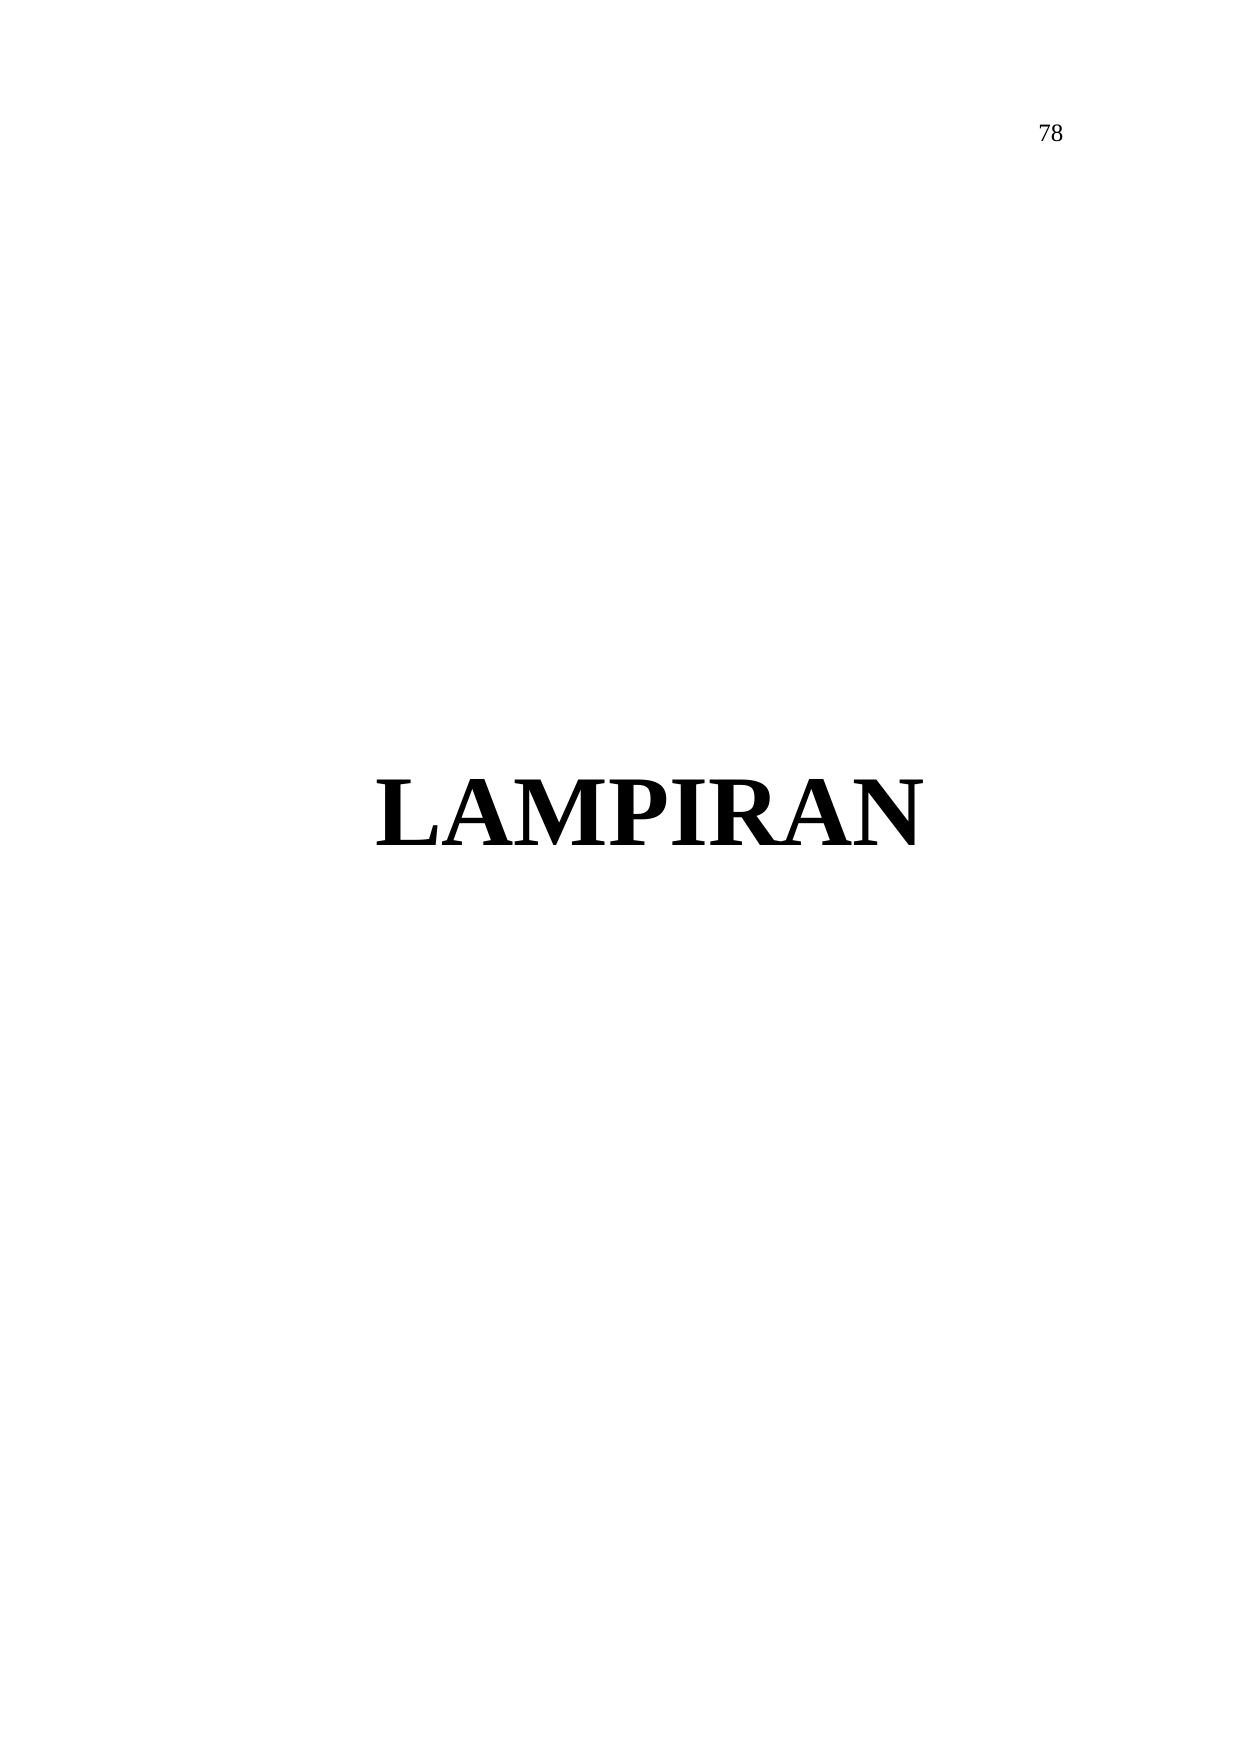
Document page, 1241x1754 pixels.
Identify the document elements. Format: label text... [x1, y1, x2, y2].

subtitle ­LAMPIRAN [236, 752, 1063, 867]
